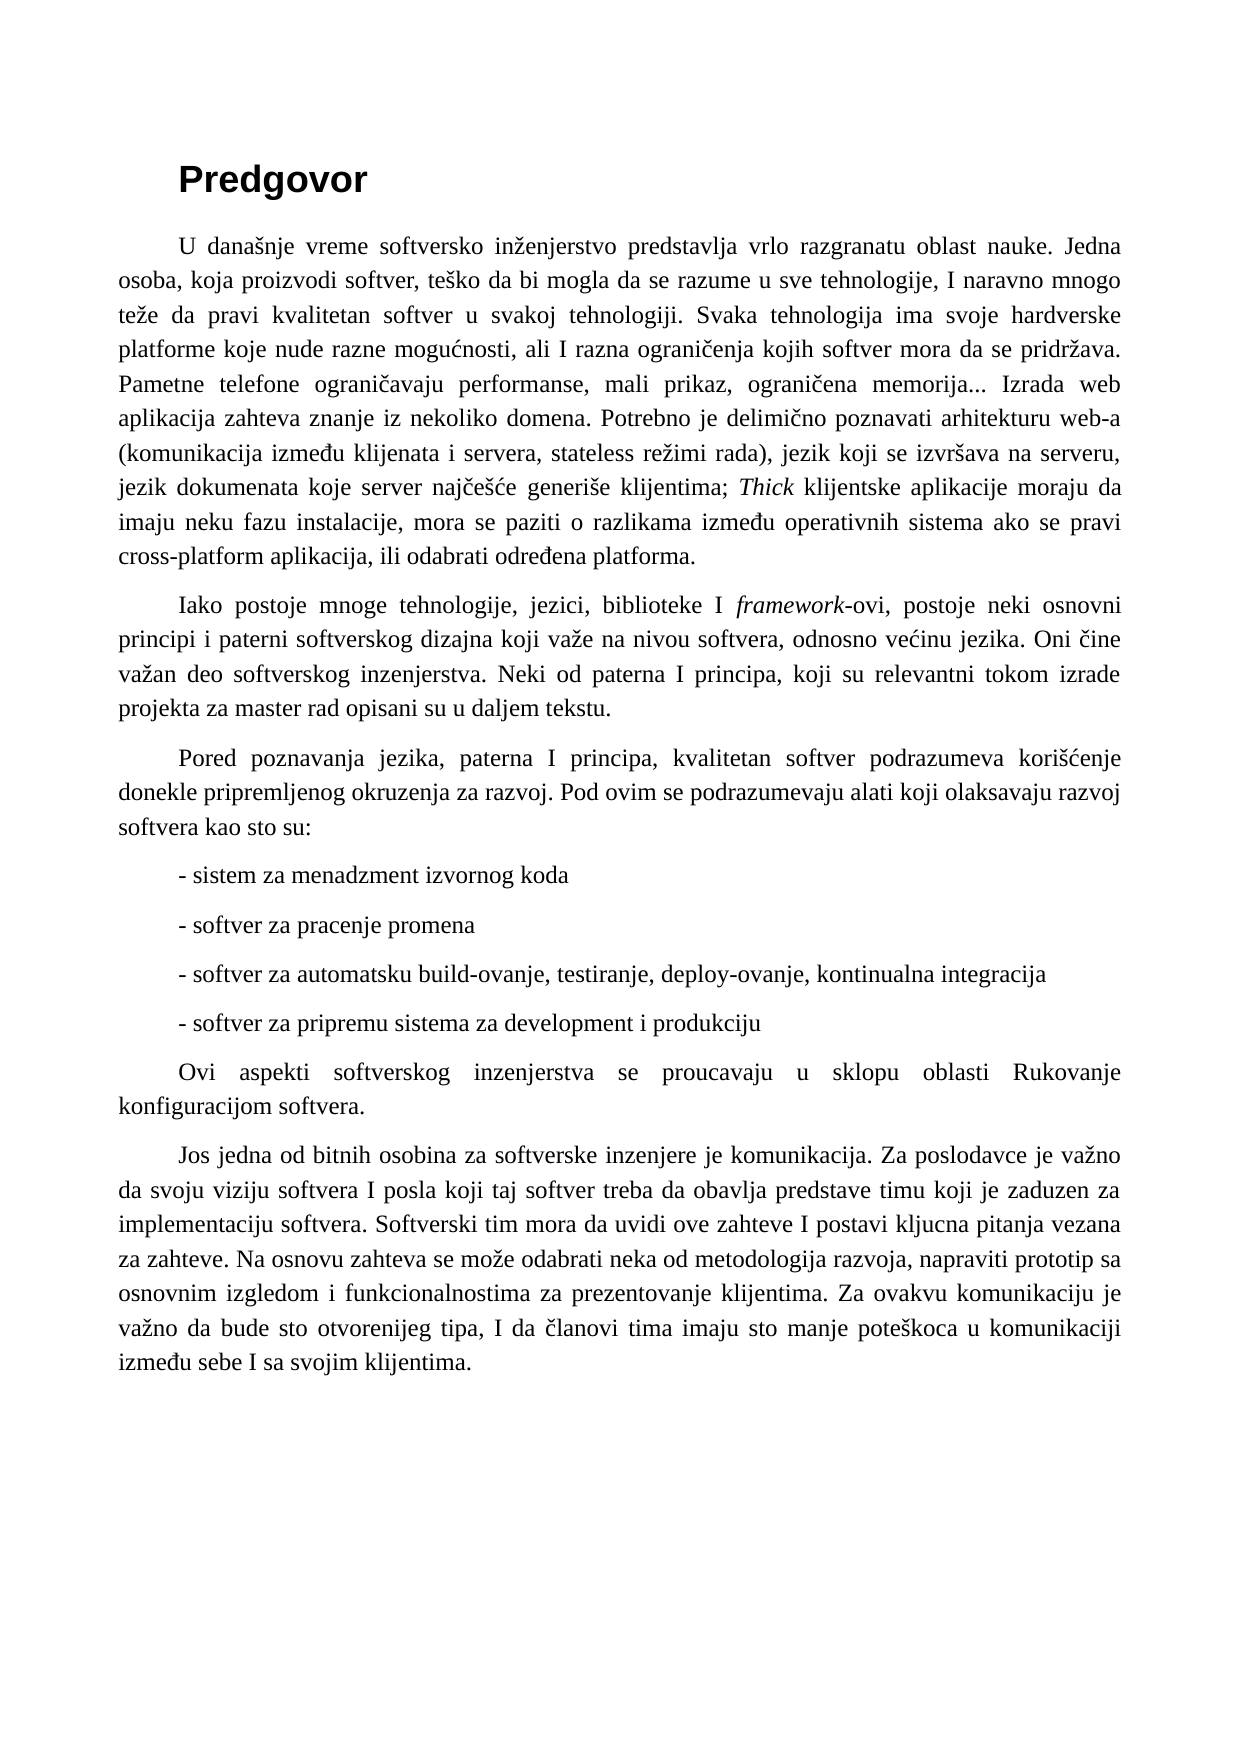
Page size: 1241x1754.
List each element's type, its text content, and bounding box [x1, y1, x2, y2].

text U današnje vreme softversko inženjerstvo predstavlja vrlo razgranatu oblast nauke. Jedna osoba, koja proizvodi softver, teško da bi mogla da se razume u sve tehnologije, I naravno mnogo teže da pravi kvalitetan softver u svakoj tehnologiji. Svaka tehnologija ima svoje hardverske platforme koje nude razne mogućnosti, ali I razna ograničenja kojih softver mora da se pridržava. Pametne telefone ograničavaju performanse, mali prikaz, ograničena memorija... Izrada web aplikacija zahteva znanje iz nekoliko domena. Potrebno je delimično poznavati arhitekturu web-a (komunikacija između klijenata i servera, stateless režimi rada), jezik koji se izvršava na serveru, jezik dokumenata koje server najčešće generiše klijentima; Thick klijentske aplikacije moraju da imaju neku fazu instalacije, mora se paziti o razlikama između operativnih sistema ako se pravi cross-platform aplikacija, ili odabrati određena platforma. [118, 231, 1122, 570]
text - softver za automatsku build-ovanje, testiranje, deploy-ovanje, kontinualna integracija [118, 959, 1122, 987]
text Iako postoje mnoge tehnologije, jezici, biblioteke I framework-ovi, postoje neki osnovni principi i paterni softverskog dizajna koji važe na nivou softvera, odnosno većinu jezika. Oni čine važan deo softverskog inzenjerstva. Neki od paterna I principa, koji su relevantni tokom izrade projekta za master rad opisani su u daljem tekstu. [118, 590, 1122, 722]
title Predgovor [163, 157, 993, 201]
text Pored poznavanja jezika, paterna I principa, kvalitetan softver podrazumeva korišćenje donekle pripremljenog okruzenja za razvoj. Pod ovim se podrazumevaju alati koji olaksavaju razvoj softvera kao sto su: [118, 743, 1122, 840]
text Ovi aspekti softverskog inzenjerstva se proucavaju u sklopu oblasti Rukovanje konfiguracijom softvera. [118, 1057, 1122, 1120]
text Jos jedna od bitnih osobina za softverske inzenjere je komunikacija. Za poslodavce je važno da svoju viziju softvera I posla koji taj softver treba da obavlja predstave timu koji je zaduzen za implementaciju softvera. Softverski tim mora da uvidi ove zahteve I postavi kljucna pitanja vezana za zahteve. Na osnovu zahteva se može odabrati neka od metodologija razvoja, napraviti prototip sa osnovnim izgledom i funkcionalnostima za prezentovanje klijentima. Za ovakvu komunikaciju je važno da bude sto otvorenijeg tipa, I da članovi tima imaju sto manje poteškoca u komunikaciji između sebe I sa svojim klijentima. [118, 1140, 1122, 1376]
text - softver za pracenje promena [118, 910, 1122, 938]
text - softver za pripremu sistema za development i produkciju [118, 1008, 1122, 1037]
text - sistem za menadzment izvornog koda [118, 861, 1122, 889]
